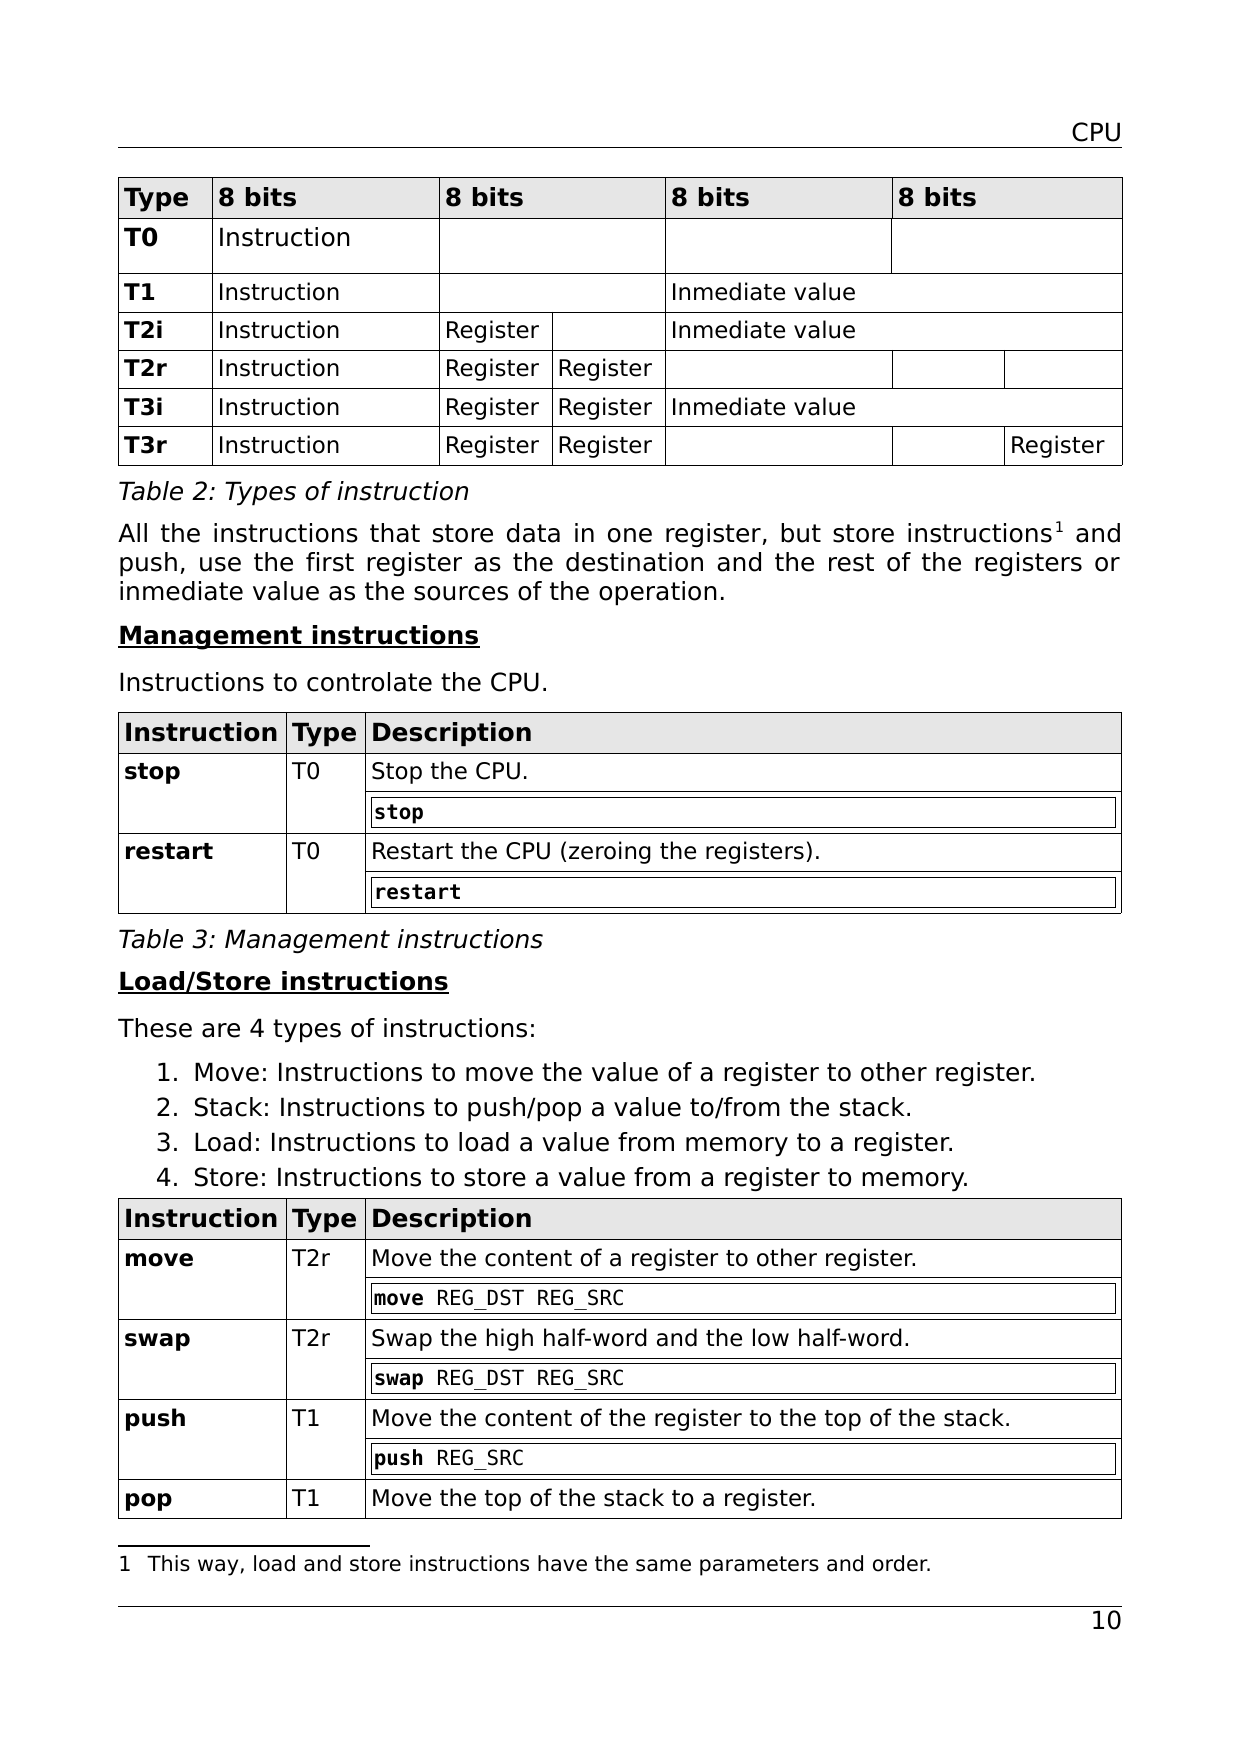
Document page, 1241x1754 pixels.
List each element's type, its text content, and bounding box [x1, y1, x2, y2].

table_cell move [119, 1240, 286, 1319]
table_cell Instruction [213, 219, 439, 273]
table_cell T2r [287, 1320, 365, 1399]
table_cell Instruction [213, 313, 439, 350]
table_header Type [119, 178, 212, 218]
table_cell T0 [287, 754, 365, 833]
table_cell [666, 427, 892, 464]
table_cell T2r [287, 1240, 365, 1319]
table_header Type [287, 713, 365, 753]
table_cell T3r [119, 427, 212, 464]
table_cell Instruction [213, 351, 439, 388]
table_cell stop [366, 792, 1121, 833]
table_header Instruction [119, 1199, 286, 1239]
table_cell swap [119, 1320, 286, 1399]
table_header Description [366, 1199, 1121, 1239]
table_cell [1005, 351, 1122, 388]
table_cell Register [440, 389, 552, 426]
table_cell Instruction [213, 427, 439, 464]
table_cell Register [553, 389, 665, 426]
text This way, load and store instructions have the same parameters and order. [118, 1552, 1122, 1577]
table_cell T2i [119, 313, 212, 350]
table_cell Instruction [213, 389, 439, 426]
text Table 2: Types of instruction [118, 477, 1122, 506]
list Store: Instructions to store a value from a register to memory. [156, 1163, 1122, 1192]
table_cell [440, 219, 665, 273]
table_cell Register [440, 427, 552, 464]
title Load/Store instructions [118, 967, 1122, 996]
table_cell Register [553, 351, 665, 388]
table_cell Register [1005, 427, 1122, 464]
table_header Description [366, 713, 1121, 753]
table_header Type [287, 1199, 365, 1239]
table_cell restart [366, 872, 1121, 913]
table_cell Inmediate value [666, 389, 1122, 426]
table_header Move the content of the register to the top of the stack. [366, 1400, 1121, 1437]
table_cell move REG_DST REG_SRC [366, 1278, 1121, 1319]
table_cell push REG_SRC [366, 1439, 1121, 1479]
table_cell T2r [119, 351, 212, 388]
table_cell Inmediate value [666, 313, 1122, 350]
table_cell T1 [287, 1480, 365, 1518]
table_cell [666, 351, 892, 388]
table_cell push [119, 1400, 286, 1479]
table_cell [666, 219, 891, 273]
table_cell swap REG_DST REG_SRC [366, 1359, 1121, 1399]
table_cell Register [440, 313, 552, 350]
text Table 3: Management instructions [118, 925, 1122, 954]
table_cell [893, 351, 1004, 388]
table_cell pop [119, 1480, 286, 1518]
table_cell T0 [119, 219, 212, 273]
text These are 4 types of instructions: [118, 1014, 1122, 1043]
table_cell stop [119, 754, 286, 833]
table_header 8 bits [213, 178, 439, 218]
table_header 8 bits [893, 178, 1122, 218]
table_cell Inmediate value [666, 274, 1122, 312]
table_cell Register [553, 427, 665, 464]
table_header 8 bits [666, 178, 892, 218]
list Stack: Instructions to push/pop a value to/from the stack. [156, 1093, 1122, 1122]
table_cell [440, 274, 665, 312]
table_header 8 bits [440, 178, 665, 218]
table_cell T1 [287, 1400, 365, 1479]
list Load: Instructions to load a value from memory to a register. [156, 1128, 1122, 1157]
table_cell T1 [119, 274, 212, 312]
table_header Swap the high half-word and the low half-word. [366, 1320, 1121, 1357]
table_cell restart [119, 834, 286, 913]
title Management instructions [118, 621, 1122, 650]
table_header Move the top of the stack to a register. [366, 1480, 1121, 1518]
table_cell Instruction [213, 274, 439, 312]
text All the instructions that store data in one register, but store instructions and push, use the first register as the destination and the rest of the registers or inmediate value as the sources of the operation. [118, 519, 1122, 606]
table_cell T3i [119, 389, 212, 426]
table_header Restart the CPU (zeroing the registers). [366, 834, 1121, 871]
table_cell [892, 219, 1122, 273]
table_cell [893, 427, 1004, 464]
table_cell [553, 313, 665, 350]
table_header Stop the CPU. [366, 754, 1121, 791]
list Move: Instructions to move the value of a register to other register. [156, 1058, 1122, 1087]
table_cell T0 [287, 834, 365, 913]
table_cell Register [440, 351, 552, 388]
table_header Move the content of a register to other register. [366, 1240, 1121, 1277]
text Instructions to controlate the CPU. [118, 668, 1122, 697]
table_header Instruction [119, 713, 286, 753]
